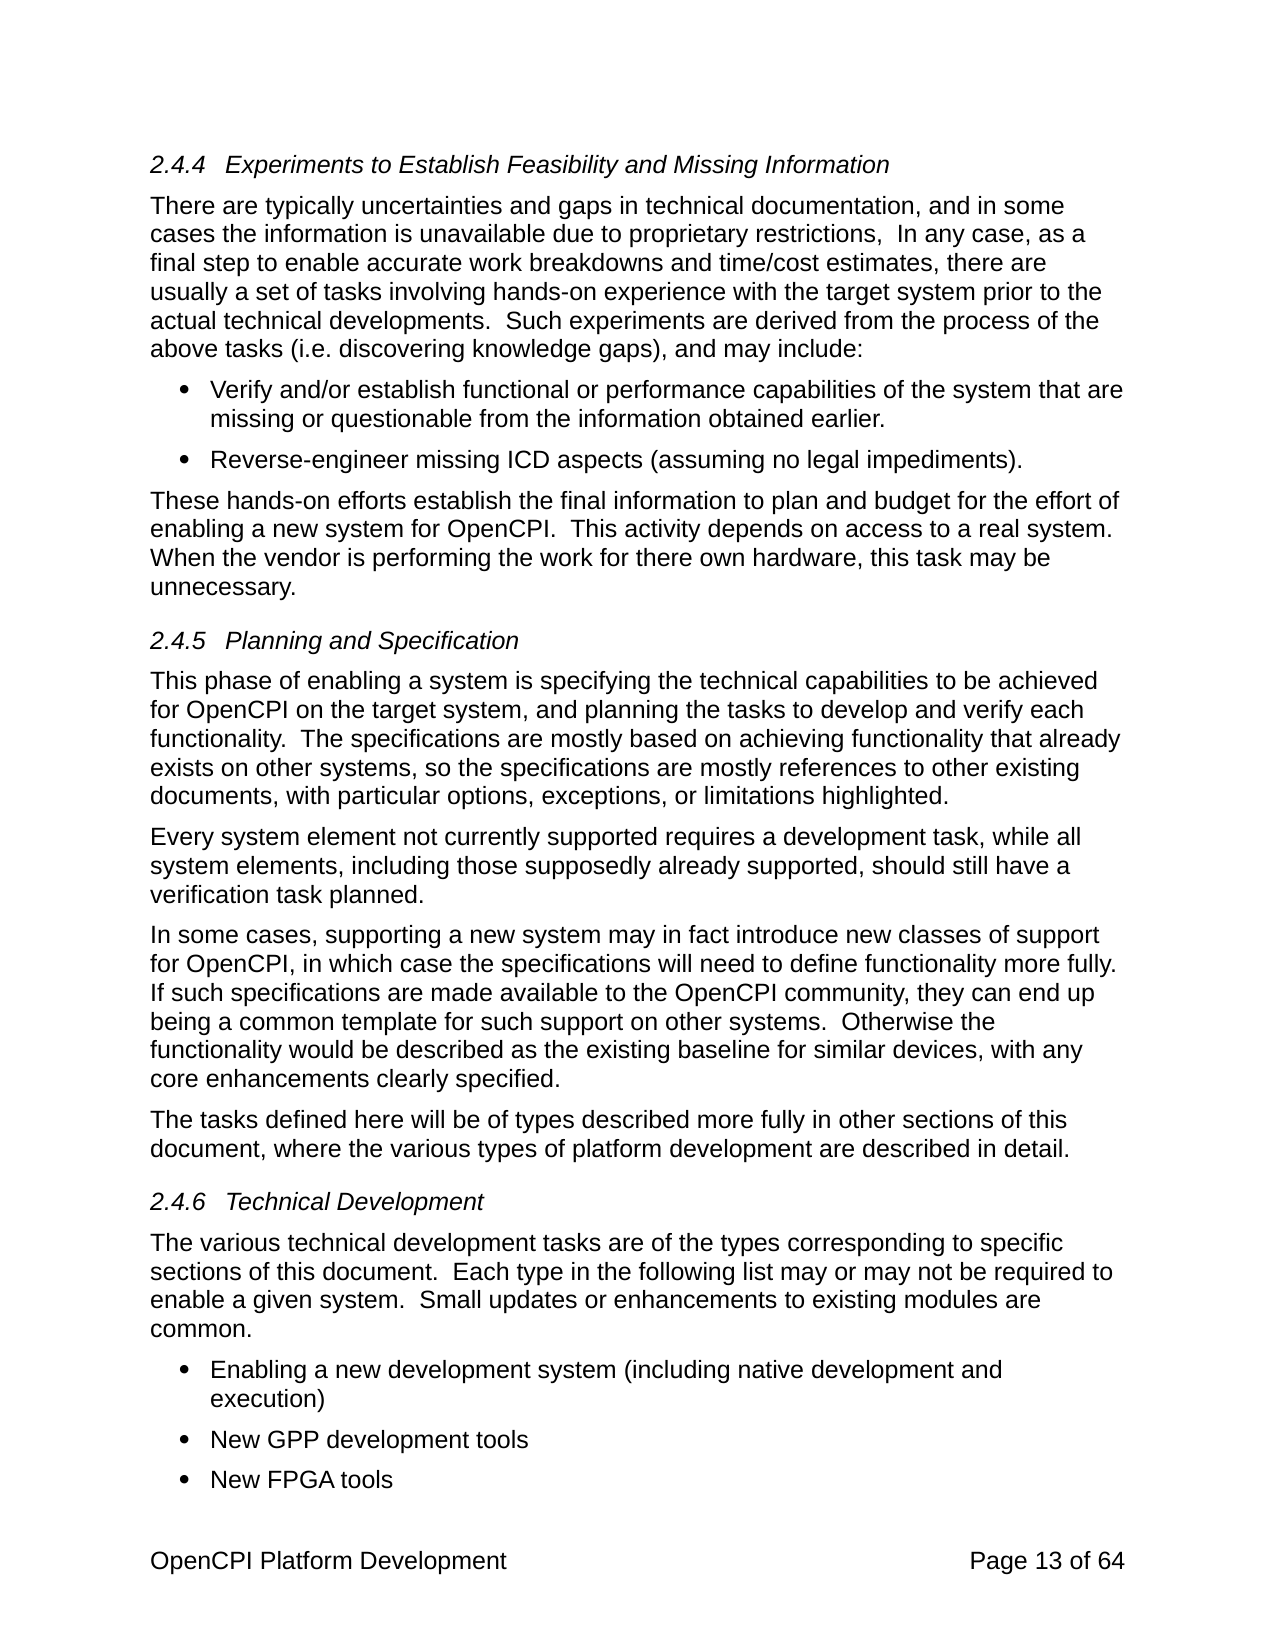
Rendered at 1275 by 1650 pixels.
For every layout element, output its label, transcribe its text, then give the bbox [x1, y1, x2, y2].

text These hands-on efforts establish the final information to plan and budget for the effort of enabling a new system for OpenCPI. This activity depends on access to a real system. When the vendor is performing the work for there own hardware, this task may be unnecessary. [150, 486, 1125, 601]
subtitle Experiments to Establish Feasibility and Missing Information [150, 150, 1125, 179]
text The tasks defined here will be of types described more fully in other sections of this document, where the various types of platform development are described in detail. [150, 1105, 1125, 1162]
list New GPP development tools [180, 1424, 1125, 1453]
subtitle Technical Development [150, 1187, 1125, 1216]
subtitle Planning and Specification [150, 626, 1125, 654]
text There are typically uncertainties and gaps in technical documentation, and in some cases the information is unavailable due to proprietary restrictions, In any case, as a final step to enable accurate work breakdowns and time/cost estimates, there are usually a set of tasks involving hands-on experience with the target system prior to the actual technical developments. Such experiments are derived from the process of the above tasks (i.e. discovering knowledge gaps), and may include: [150, 191, 1125, 363]
text This phase of enabling a system is specifying the technical capabilities to be achieved for OpenCPI on the target system, and planning the tasks to develop and verify each functionality. The specifications are mostly based on achieving functionality that already exists on other systems, so the specifications are mostly references to other existing documents, with particular options, exceptions, or limitations highlighted. [150, 666, 1125, 810]
list Reverse-engineer missing ICD aspects (assuming no legal impediments). [180, 445, 1125, 474]
text Every system element not currently supported requires a development task, while all system elements, including those supposedly already supported, should still have a verification task planned. [150, 822, 1125, 908]
text In some cases, supporting a new system may in fact introduce new classes of support for OpenCPI, in which case the specifications will need to define functionality more fully. If such specifications are made available to the OpenCPI community, they can end up being a common template for such support on other systems. Otherwise the functionality would be described as the existing baseline for similar devices, with any core enhancements clearly specified. [150, 920, 1125, 1093]
list New FPGA tools [180, 1465, 1125, 1494]
list Verify and/or establish functional or performance capabilities of the system that are missing or questionable from the information obtained earlier. [180, 375, 1125, 433]
text The various technical development tasks are of the types corresponding to specific sections of this document. Each type in the following list may or may not be required to enable a given system. Small updates or enhancements to existing modules are common. [150, 1228, 1125, 1343]
list Enabling a new development system (including native development and execution) [180, 1355, 1125, 1413]
